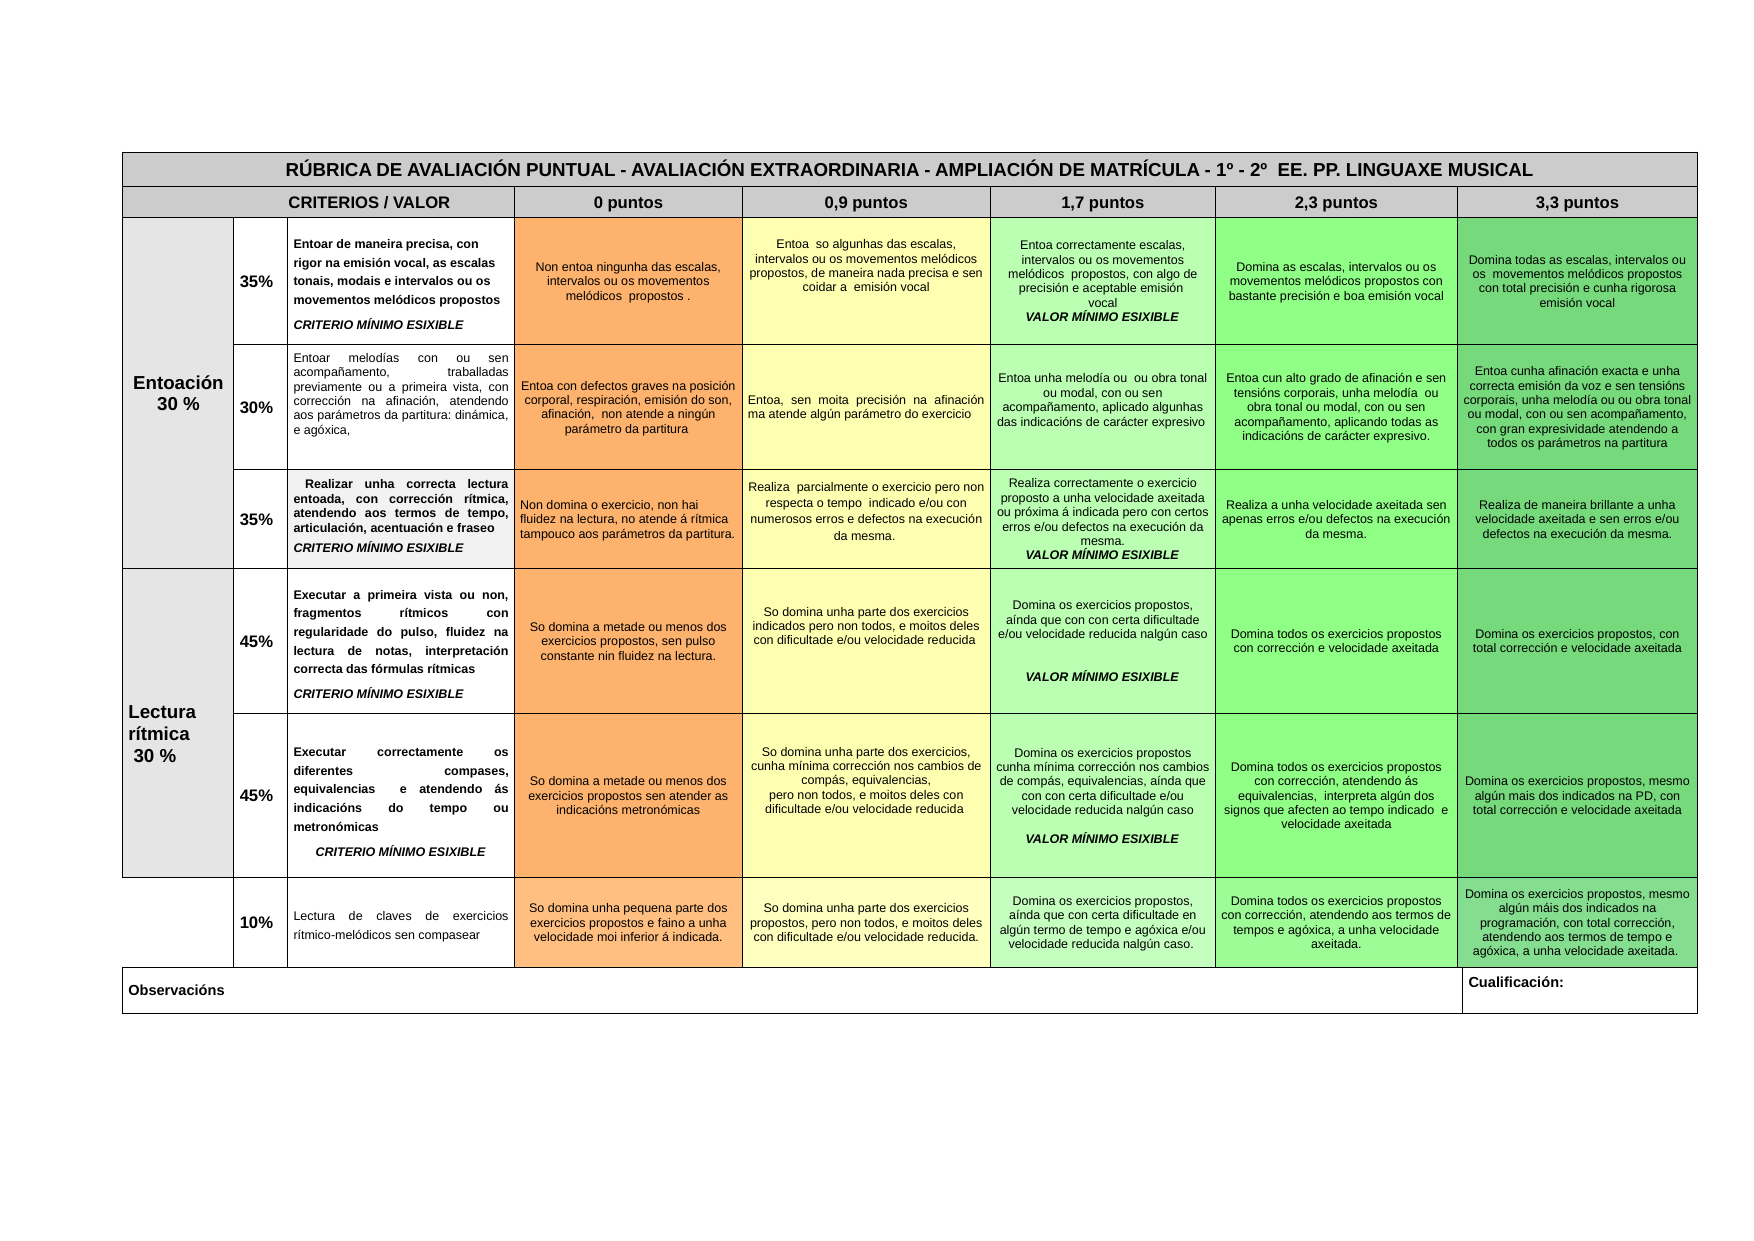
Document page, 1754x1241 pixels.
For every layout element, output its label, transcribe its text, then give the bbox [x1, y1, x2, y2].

table_cell So domina unha parte dos exercicios propostos, pero non todos, e moitos deles con dificultade e/ou velocidade reducida. [743, 878, 990, 967]
table_cell Executar correctamente os diferentes compases, equivalencias e atendendo ás indicacións do tempo ou metronómicas CRITERIO MÍNIMO ESIXIBLE [288, 714, 514, 877]
table_cell So domina unha pequena parte dos exercicios propostos e faino a unha velocidade moi inferior á indicada. [515, 878, 742, 967]
table_cell Domina as escalas, intervalos ou os movementos melódicos propostos con bastante precisión e boa emisión vocal [1216, 218, 1457, 344]
table_cell Domina todos os exercicios propostos con corrección e velocidade axeitada [1216, 569, 1457, 713]
table_cell Entoa unha melodía ou ou obra tonal ou modal, con ou sen acompañamento, aplicado algunhas das indicacións de carácter expresivo [991, 345, 1215, 469]
table_cell Realiza de maneira brillante a unha velocidade axeitada e sen erros e/ou defectos na execución da mesma. [1458, 470, 1697, 568]
table_cell CRITERIOS / VALOR [123, 187, 514, 217]
table_cell 35% [234, 218, 287, 344]
table_cell Entoa so algunhas das escalas, intervalos ou os movementos melódicos propostos, de maneira nada precisa e sen coidar a emisión vocal [743, 218, 990, 344]
table_cell 0 puntos [515, 187, 742, 217]
table_cell Realiza correctamente o exercicio proposto a unha velocidade axeitada ou próxima á indicada pero con certos erros e/ou defectos na execución da mesma. VALOR MÍNIMO ESIXIBLE [991, 470, 1215, 568]
table_cell 35% [234, 470, 287, 568]
table_cell 45% [234, 714, 287, 877]
table_cell Non domina o exercicio, non hai fluidez na lectura, no atende á rítmica tampouco aos parámetros da partitura. [515, 470, 742, 568]
table_cell Domina os exercicios propostos, con total corrección e velocidade axeitada [1458, 569, 1697, 713]
table_cell Cualificación: [1463, 968, 1697, 1013]
table_cell Domina todos os exercicios propostos con corrección, atendendo aos termos de tempos e agóxica, a unha velocidade axeitada. [1216, 878, 1457, 967]
table_cell Domina todos os exercicios propostos con corrección, atendendo ás equivalencias, interpreta algún dos signos que afecten ao tempo indicado e velocidade axeitada [1216, 714, 1457, 877]
table_cell So domina a metade ou menos dos exercicios propostos, sen pulso constante nin fluidez na lectura. [515, 569, 742, 713]
table_cell 45% [234, 569, 287, 713]
table_cell 1,7 puntos [991, 187, 1215, 217]
table_cell Domina os exercicios propostos, mesmo algún mais dos indicados na PD, con total corrección e velocidade axeitada [1458, 714, 1697, 877]
table_cell Realizar unha correcta lectura entoada, con corrección rítmica, atendendo aos termos de tempo, articulación, acentuación e fraseo CRITERIO MÍNIMO ESIXIBLE [288, 470, 514, 568]
table_cell Domina todas as escalas, intervalos ou os movementos melódicos propostos con total precisión e cunha rigorosa emisión vocal [1458, 218, 1697, 344]
table_cell Entoar de maneira precisa, con rigor na emisión vocal, as escalas tonais, modais e intervalos ou os movementos melódicos propostos CRITERIO MÍNIMO ESIXIBLE [288, 218, 514, 344]
table_cell Entoa cun alto grado de afinación e sen tensións corporais, unha melodía ou obra tonal ou modal, con ou sen acompañamento, aplicando todas as indicacións de carácter expresivo. [1216, 345, 1457, 469]
table_cell Non entoa ningunha das escalas, intervalos ou os movementos melódicos propostos . [515, 218, 742, 344]
table_cell Entoa con defectos graves na posición corporal, respiración, emisión do son, afinación, non atende a ningún parámetro da partitura [515, 345, 742, 469]
table_cell 0,9 puntos [743, 187, 990, 217]
table_cell Lectura rítmica 30 % [123, 569, 233, 877]
table_cell Entoa cunha afinación exacta e unha correcta emisión da voz e sen tensións corporais, unha melodía ou ou obra tonal ou modal, con ou sen acompañamento, con gran expresividade atendendo a todos os parámetros na partitura [1458, 345, 1697, 469]
table_cell Domina os exercicios propostos cunha mínima corrección nos cambios de compás, equivalencias, aínda que con con certa dificultade e/ou velocidade reducida nalgún caso VALOR MÍNIMO ESIXIBLE [991, 714, 1215, 877]
table_cell Domina os exercicios propostos, aínda que con con certa dificultade e/ou velocidade reducida nalgún caso VALOR MÍNIMO ESIXIBLE [991, 569, 1215, 713]
table_cell 3,3 puntos [1458, 187, 1697, 217]
table_header RÚBRICA DE AVALIACIÓN PUNTUAL - AVALIACIÓN EXTRAORDINARIA - AMPLIACIÓN DE MATRÍCULA - 1º - 2º EE. PP. LINGUAXE MUSICAL [123, 153, 1697, 186]
table_cell So domina unha parte dos exercicios, cunha mínima corrección nos cambios de compás, equivalencias, pero non todos, e moitos deles con dificultade e/ou velocidade reducida [743, 714, 990, 877]
table_cell 2,3 puntos [1216, 187, 1457, 217]
table_cell Domina os exercicios propostos, aínda que con certa dificultade en algún termo de tempo e agóxica e/ou velocidade reducida nalgún caso. [991, 878, 1215, 967]
table_cell Observacións [123, 968, 1462, 1013]
table_cell Realiza parcialmente o exercicio pero non respecta o tempo indicado e/ou con numerosos erros e defectos na execución da mesma. [743, 470, 990, 568]
table_cell Domina os exercicios propostos, mesmo algún máis dos indicados na programación, con total corrección, atendendo aos termos de tempo e agóxica, a unha velocidade axeitada. [1458, 878, 1697, 967]
table_cell Entoa, sen moita precisión na afinación ma atende algún parámetro do exercicio [743, 345, 990, 469]
table_cell So domina unha parte dos exercicios indicados pero non todos, e moitos deles con dificultade e/ou velocidade reducida [743, 569, 990, 713]
table_cell Executar a primeira vista ou non, fragmentos rítmicos con regularidade do pulso, fluidez na lectura de notas, interpretación correcta das fórmulas rítmicas CRITERIO MÍNIMO ESIXIBLE [288, 569, 514, 713]
table_cell Realiza a unha velocidade axeitada sen apenas erros e/ou defectos na execución da mesma. [1216, 470, 1457, 568]
table_cell Entoar melodías con ou sen acompañamento, traballadas previamente ou a primeira vista, con corrección na afinación, atendendo aos parámetros da partitura: dinámica, e agóxica, [288, 345, 514, 469]
table_cell Entoa correctamente escalas, intervalos ou os movementos melódicos propostos, con algo de precisión e aceptable emisión vocal VALOR MÍNIMO ESIXIBLE [991, 218, 1215, 344]
table_cell So domina a metade ou menos dos exercicios propostos sen atender as indicacións metronómicas [515, 714, 742, 877]
table_cell Entoación 30 % [123, 218, 233, 568]
table_cell 30% [234, 345, 287, 469]
table_cell 10% [234, 878, 287, 967]
table_cell Lectura de claves de exercicios rítmico-melódicos sen compasear [288, 878, 514, 967]
